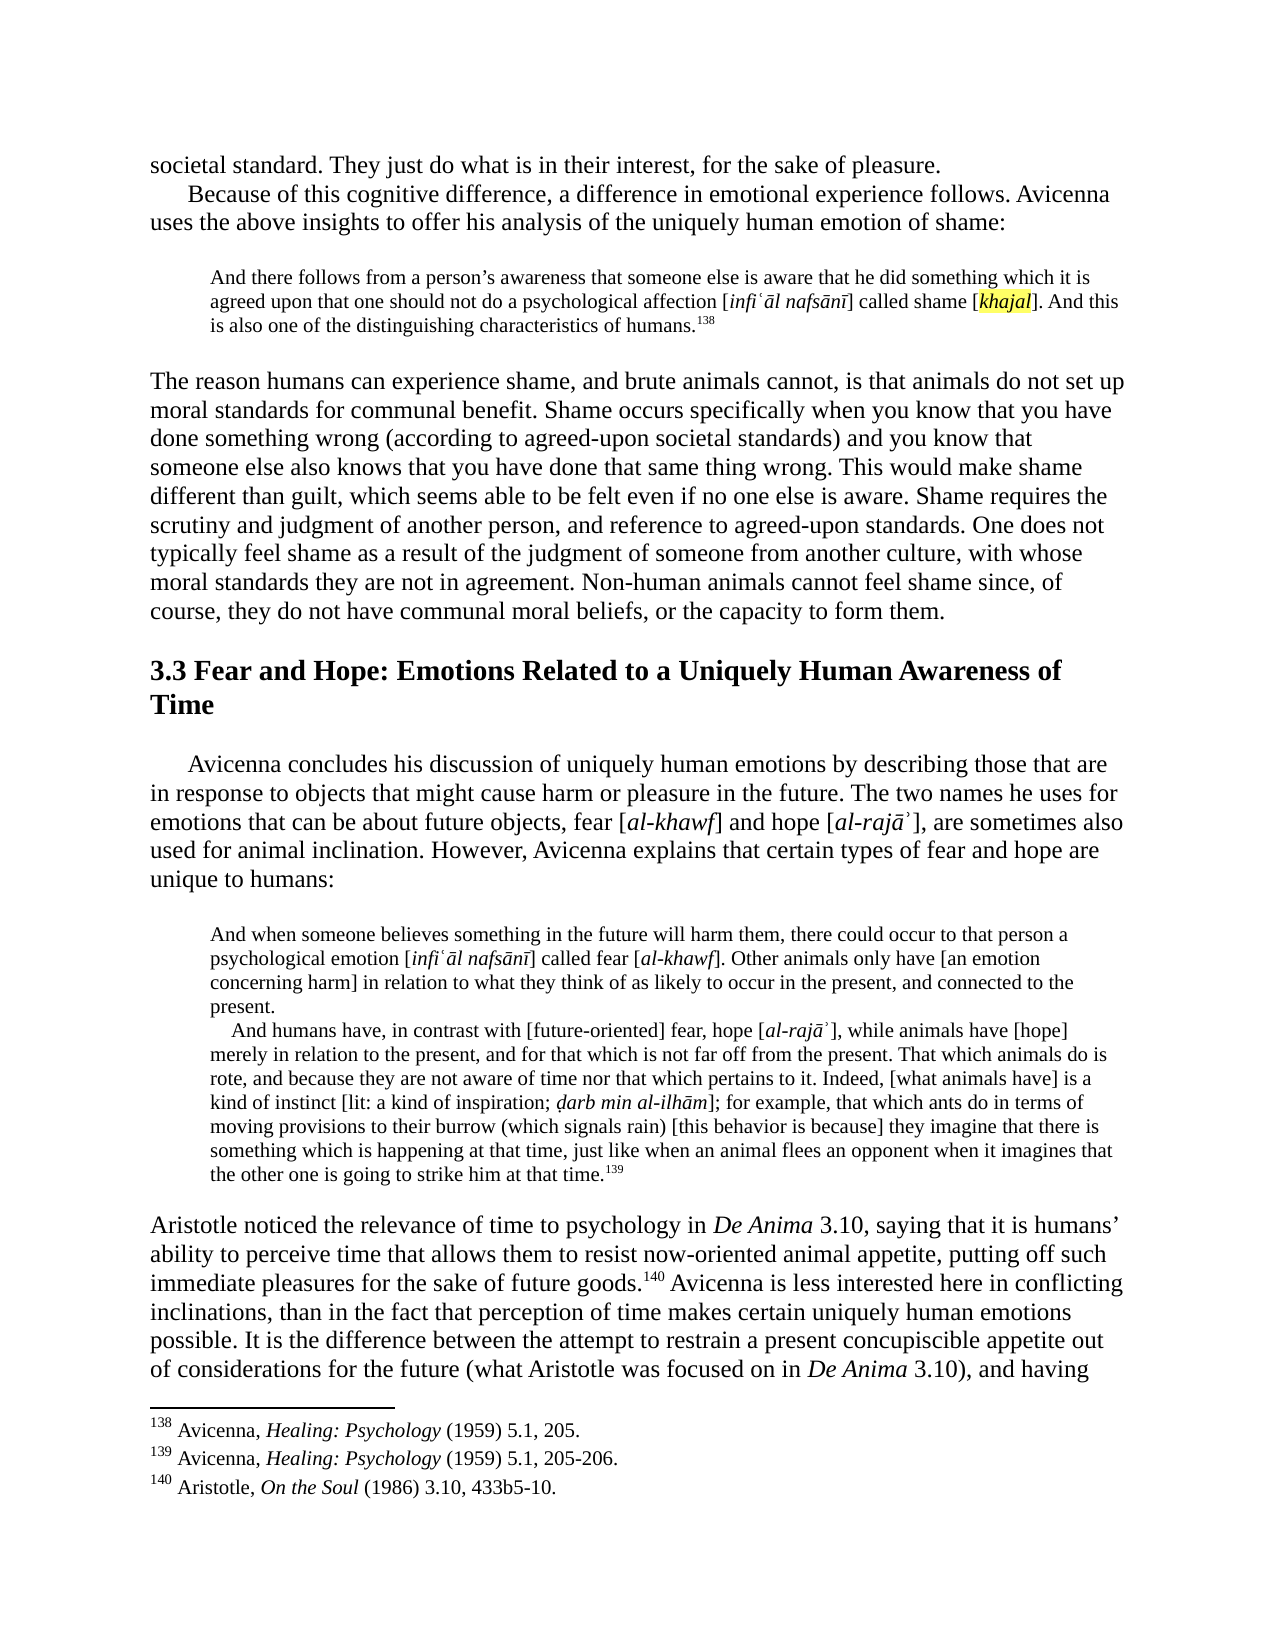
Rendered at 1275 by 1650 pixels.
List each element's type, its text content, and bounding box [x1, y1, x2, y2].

text And humans have, in contrast with [future-oriented] fear, hope [al-rajāʾ], while animals have [hope] merely in relation to the present, and for that which is not far off from the present. That which animals do is rote, and because they are not aware of time nor that which pertains to it. Indeed, [what animals have] is a kind of instinct [lit: a kind of inspiration; ḍarb min al-ilhām]; for example, that which ants do in terms of moving provisions to their burrow (which signals rain) [this behavior is because] they imagine that there is something which is happening at that time, just like when an animal flees an opponent when it imagines that the other one is going to strike him at that time. [210, 1018, 1125, 1186]
text Avicenna, Healing: Psychology (1959) 5.1, 205-206. [150, 1442, 1125, 1471]
text Because of this cognitive difference, a difference in emotional experience follows. Avicenna uses the above insights to offer his analysis of the uniquely human emotion of shame: [150, 179, 1125, 236]
text The reason humans can experience shame, and brute animals cannot, is that animals do not set up moral standards for communal benefit. Shame occurs specifically when you know that you have done something wrong (according to agreed-upon societal standards) and you know that someone else also knows that you have done that same thing wrong. This would make shame different than guilt, which seems able to be felt even if no one else is aware. Shame requires the scrutiny and judgment of another person, and reference to agreed-upon standards. One does not typically feel shame as a result of the judgment of someone from another culture, with whose moral standards they are not in agreement. Non-human animals cannot feel shame since, of course, they do not have communal moral beliefs, or the capacity to form them. [150, 366, 1125, 625]
text Aristotle, On the Soul (1986) 3.10, 433b5-10. [150, 1471, 1125, 1500]
text Avicenna, Healing: Psychology (1959) 5.1, 205. [150, 1414, 1125, 1442]
text And there follows from a person’s awareness that someone else is aware that he did something which it is agreed upon that one should not do a psychological affection [infiʿāl nafsānī] called shame [khajal]. And this is also one of the distinguishing characteristics of humans. [210, 265, 1125, 337]
text Avicenna concludes his discussion of uniquely human emotions by describing those that are in response to objects that might cause harm or pleasure in the future. The two names he uses for emotions that can be about future objects, fear [al-khawf] and hope [al-rajāʾ], are sometimes also used for animal inclination. However, Avicenna explains that certain types of fear and hope are unique to humans: [150, 749, 1125, 893]
text And when someone believes something in the future will harm them, there could occur to that person a psychological emotion [infiʿāl nafsānī] called fear [al-khawf]. Other animals only have [an emotion concerning harm] in relation to what they think of as likely to occur in the present, and connected to the present. [210, 922, 1125, 1018]
subtitle 3.3 Fear and Hope: Emotions Related to a Uniquely Human Awareness of Time [150, 653, 1125, 721]
text Aristotle noticed the relevance of time to psychology in De Anima 3.10, saying that it is humans’ ability to perceive time that allows them to resist now-oriented animal appetite, putting off such immediate pleasures for the sake of future goods. Avicenna is less interested here in conflicting inclinations, than in the fact that perception of time makes certain uniquely human emotions possible. It is the difference between the attempt to restrain a present concupiscible appetite out of considerations for the future (what Aristotle was focused on in De Anima 3.10), and having [150, 1211, 1125, 1383]
text societal standard. They just do what is in their interest, for the sake of pleasure. [150, 150, 1125, 179]
